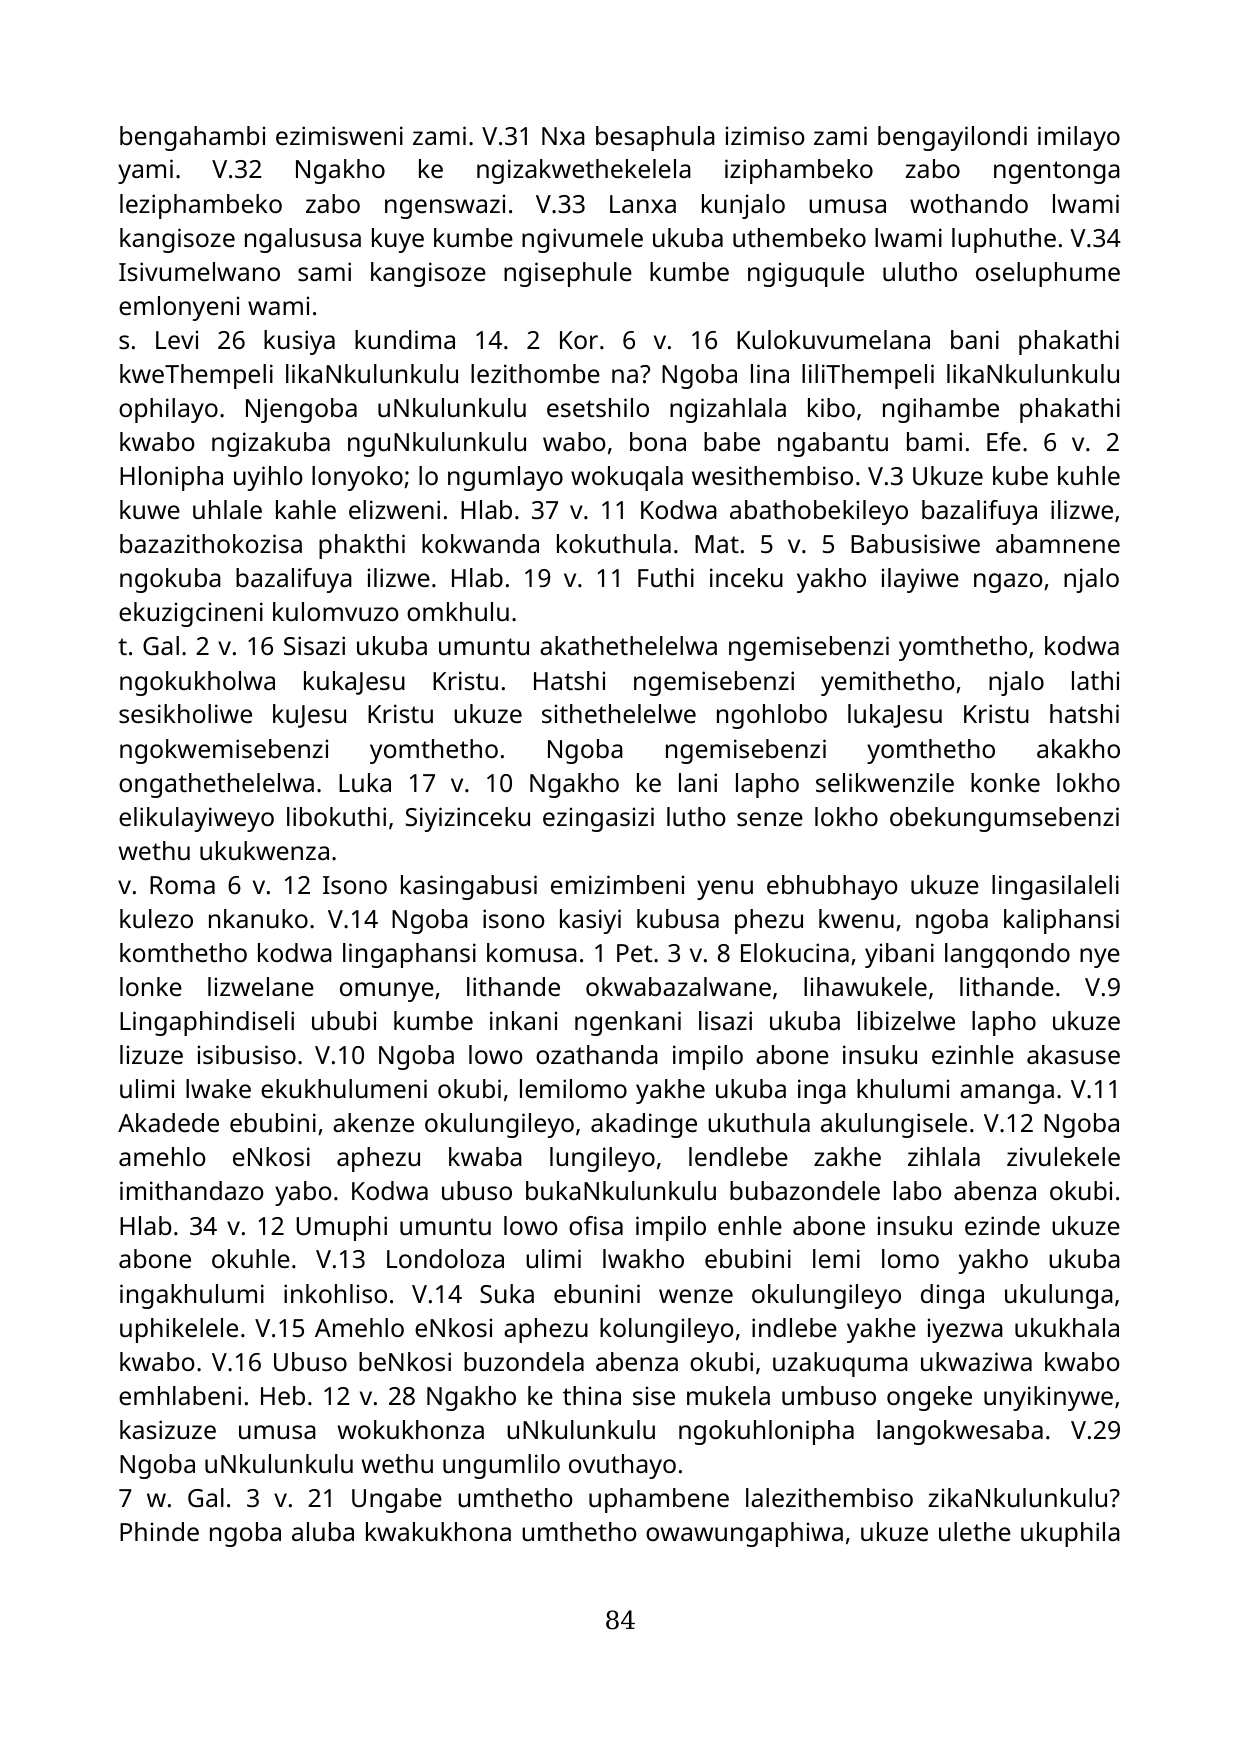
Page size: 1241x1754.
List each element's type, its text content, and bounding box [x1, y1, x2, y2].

text t. Gal. 2 v. 16 Sisazi ukuba umuntu akathethelelwa ngemisebenzi yomthetho, kodwa ngokukholwa kukaJesu Kristu. Hatshi ngemisebenzi yemithetho, njalo lathi sesikholiwe kuJesu Kristu ukuze sithethelelwe ngohlobo lukaJesu Kristu hatshi ngokwemisebenzi yomthetho. Ngoba ngemisebenzi yomthetho akakho ongathethelelwa. Luka 17 v. 10 Ngakho ke lani lapho selikwenzile konke lokho elikulayiweyo libokuthi, Siyizinceku ezingasizi lutho senze lokho obekungumsebenzi wethu ukukwenza. [118, 629, 1122, 867]
text bengahambi ezimisweni zami. V.31 Nxa besaphula izimiso zami bengayilondi imilayo yami. V.32 Ngakho ke ngizakwethekelela iziphambeko zabo ngentonga leziphambeko zabo ngenswazi. V.33 Lanxa kunjalo umusa wothando lwami kangisoze ngalususa kuye kumbe ngivumele ukuba uthembeko lwami luphuthe. V.34 Isivumelwano sami kangisoze ngisephule kumbe ngiguqule ulutho oseluphume emlonyeni wami. [118, 118, 1122, 322]
text 7 w. Gal. 3 v. 21 Ungabe umthetho uphambene lalezithembiso zikaNkulunkulu? Phinde ngoba aluba kwakukhona umthetho owawungaphiwa, ukuze ulethe ukuphila [118, 1481, 1122, 1549]
text s. Levi 26 kusiya kundima 14. 2 Kor. 6 v. 16 Kulokuvumelana bani phakathi kweThempeli likaNkulunkulu lezithombe na? Ngoba lina liliThempeli likaNkulunkulu ophilayo. Njengoba uNkulunkulu esetshilo ngizahlala kibo, ngihambe phakathi kwabo ngizakuba nguNkulunkulu wabo, bona babe ngabantu bami. Efe. 6 v. 2 Hlonipha uyihlo lonyoko; lo ngumlayo wokuqala wesithembiso. V.3 Ukuze kube kuhle kuwe uhlale kahle elizweni. Hlab. 37 v. 11 Kodwa abathobekileyo bazalifuya ilizwe, bazazithokozisa phakthi kokwanda kokuthula. Mat. 5 v. 5 Babusisiwe abamnene ngokuba bazalifuya ilizwe. Hlab. 19 v. 11 Futhi inceku yakho ilayiwe ngazo, njalo ekuzigcineni kulomvuzo omkhulu. [118, 322, 1122, 629]
text v. Roma 6 v. 12 Isono kasingabusi emizimbeni yenu ebhubhayo ukuze lingasilaleli kulezo nkanuko. V.14 Ngoba isono kasiyi kubusa phezu kwenu, ngoba kaliphansi komthetho kodwa lingaphansi komusa. 1 Pet. 3 v. 8 Elokucina, yibani langqondo nye lonke lizwelane omunye, lithande okwabazalwane, lihawukele, lithande. V.9 Lingaphindiseli ububi kumbe inkani ngenkani lisazi ukuba libizelwe lapho ukuze lizuze isibusiso. V.10 Ngoba lowo ozathanda impilo abone insuku ezinhle akasuse ulimi lwake ekukhulumeni okubi, lemilomo yakhe ukuba inga khulumi amanga. V.11 Akadede ebubini, akenze okulungileyo, akadinge ukuthula akulungisele. V.12 Ngoba amehlo eNkosi aphezu kwaba lungileyo, lendlebe zakhe zihlala zivulekele imithandazo yabo. Kodwa ubuso bukaNkulunkulu bubazondele labo abenza okubi. Hlab. 34 v. 12 Umuphi umuntu lowo ofisa impilo enhle abone insuku ezinde ukuze abone okuhle. V.13 Londoloza ulimi lwakho ebubini lemi lomo yakho ukuba ingakhulumi inkohliso. V.14 Suka ebunini wenze okulungileyo dinga ukulunga, uphikelele. V.15 Amehlo eNkosi aphezu kolungileyo, indlebe yakhe iyezwa ukukhala kwabo. V.16 Ubuso beNkosi buzondela abenza okubi, uzakuquma ukwaziwa kwabo emhlabeni. Heb. 12 v. 28 Ngakho ke thina sise mukela umbuso ongeke unyikinywe, kasizuze umusa wokukhonza uNkulunkulu ngokuhlonipha langokwesaba. V.29 Ngoba uNkulunkulu wethu ungumlilo ovuthayo. [118, 867, 1122, 1481]
